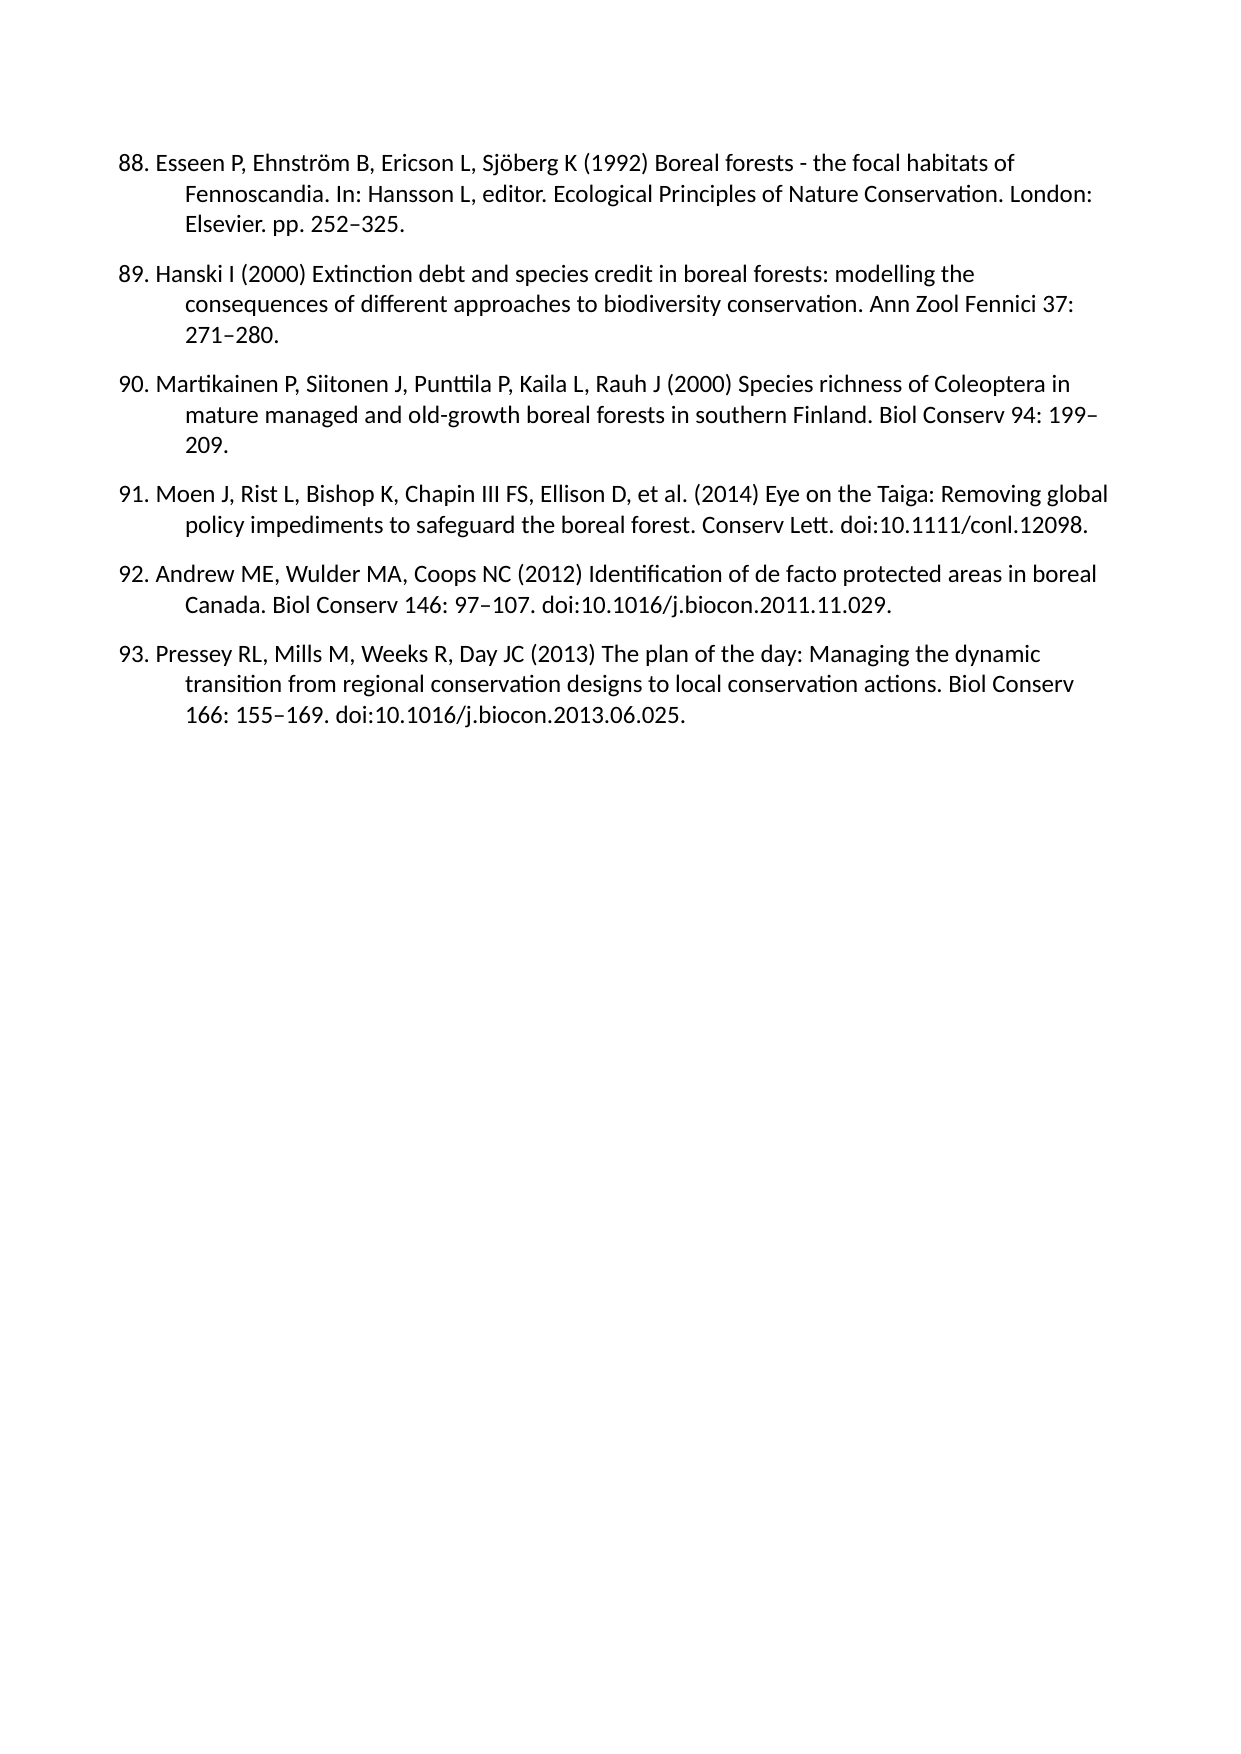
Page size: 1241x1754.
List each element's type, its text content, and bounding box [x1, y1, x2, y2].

text 88. Esseen P, Ehnström B, Ericson L, Sjöberg K (1992) Boreal forests - the focal habitats of Fennoscandia. In: Hansson L, editor. Ecological Principles of Nature Conservation. London: Elsevier. pp. 252–325. [118, 148, 1122, 239]
text 91. Moen J, Rist L, Bishop K, Chapin III FS, Ellison D, et al. (2014) Eye on the Taiga: Removing global policy impediments to safeguard the boreal forest. Conserv Lett. doi:10.1111/conl.12098. [118, 478, 1122, 539]
text 93. Pressey RL, Mills M, Weeks R, Day JC (2013) The plan of the day: Managing the dynamic transition from regional conservation designs to local conservation actions. Biol Conserv 166: 155–169. doi:10.1016/j.biocon.2013.06.025. [118, 638, 1122, 730]
text 89. Hanski I (2000) Extinction debt and species credit in boreal forests: modelling the consequences of different approaches to biodiversity conservation. Ann Zool Fennici 37: 271–280. [118, 258, 1122, 349]
text 90. Martikainen P, Siitonen J, Punttila P, Kaila L, Rauh J (2000) Species richness of Coleoptera in mature managed and old-growth boreal forests in southern Finland. Biol Conserv 94: 199–209. [118, 368, 1122, 460]
text 92. Andrew ME, Wulder MA, Coops NC (2012) Identification of de facto protected areas in boreal Canada. Biol Conserv 146: 97–107. doi:10.1016/j.biocon.2011.11.029. [118, 558, 1122, 619]
